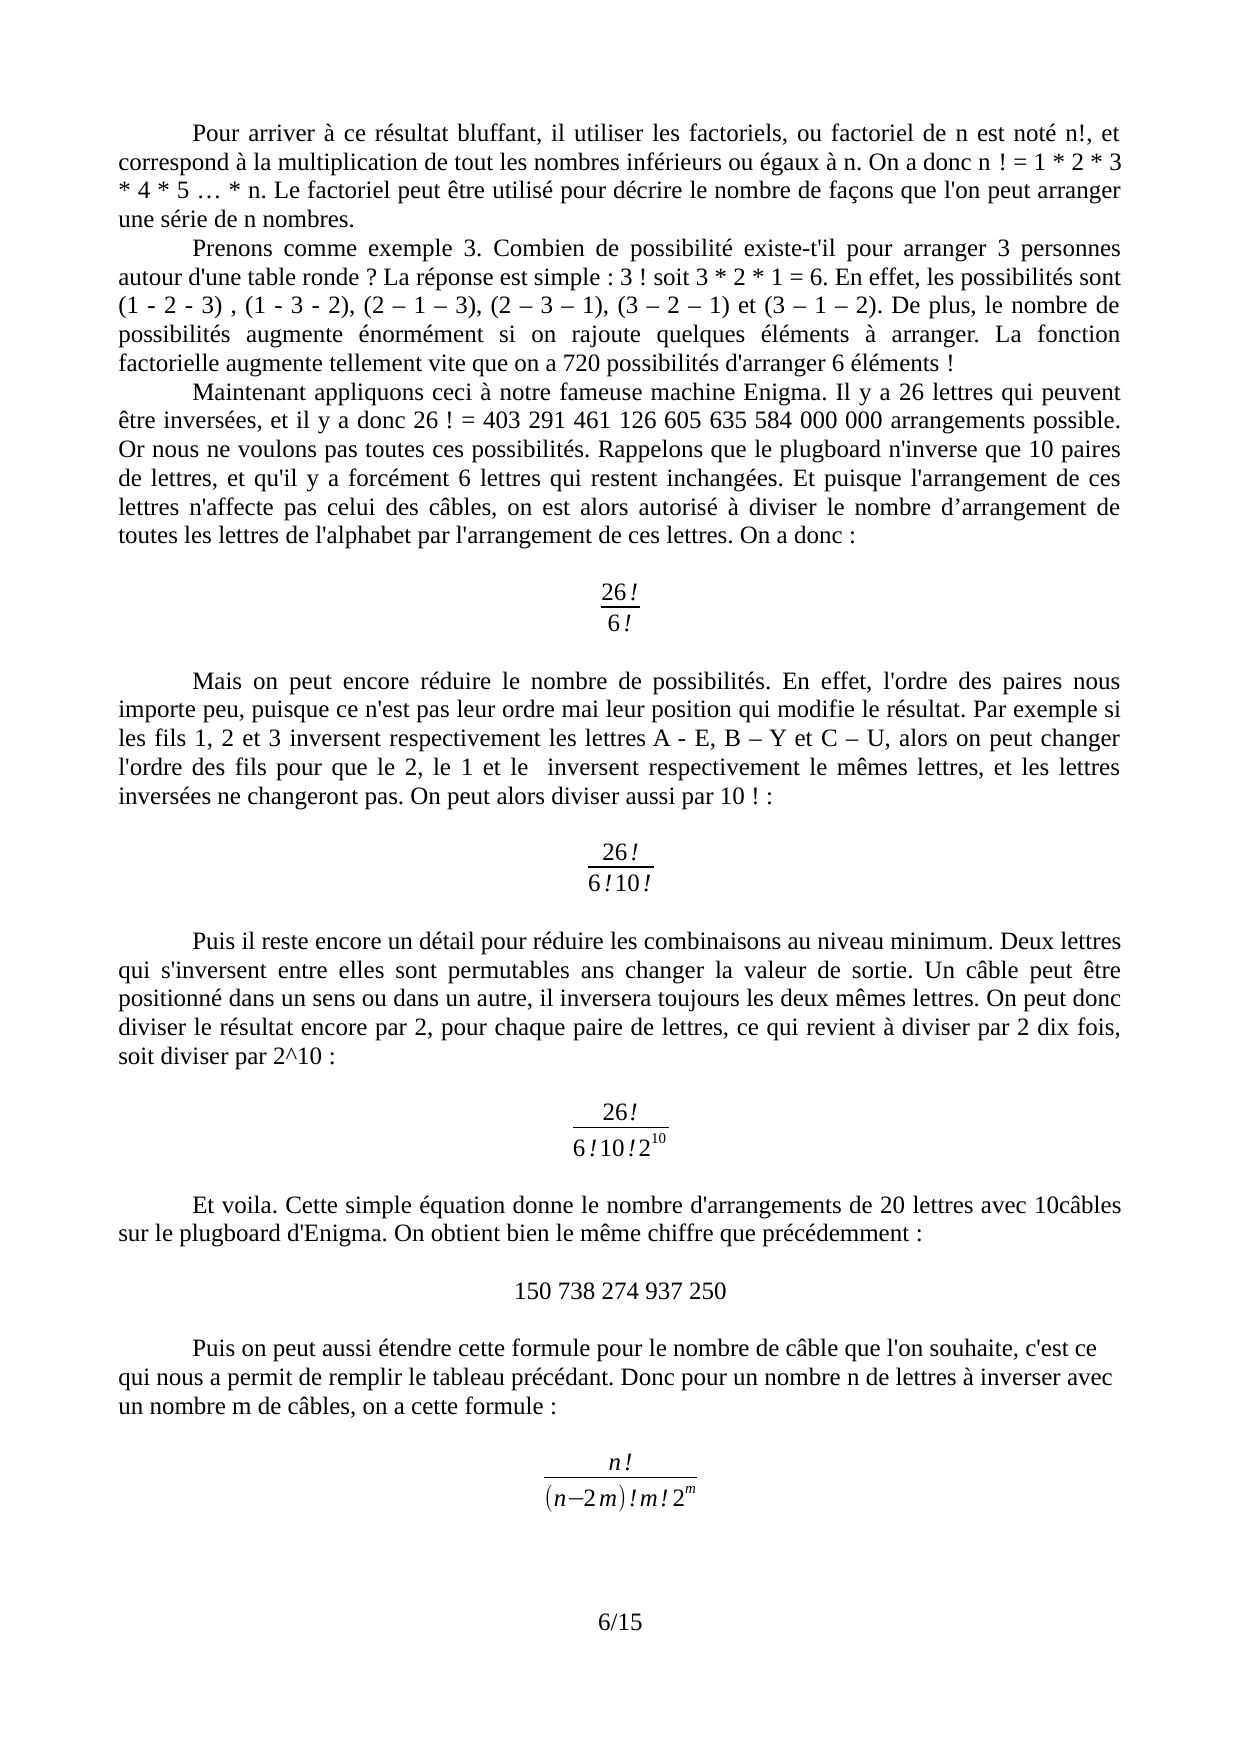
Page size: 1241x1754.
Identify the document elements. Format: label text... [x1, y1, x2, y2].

text 150 738 274 937 250 [118, 1276, 1122, 1305]
text Puis il reste encore un détail pour réduire les combinaisons au niveau minimum. Deux lettres qui s'inversent entre elles sont permutables ans changer la valeur de sortie. Un câble peut être positionné dans un sens ou dans un autre, il inversera toujours les deux mêmes lettres. On peut donc diviser le résultat encore par 2, pour chaque paire de lettres, ce qui revient à diviser par 2 dix fois, soit diviser par 2^10 : [118, 926, 1122, 1070]
text Et voila. Cette simple équation donne le nombre d'arrangements de 20 lettres avec 10câbles sur le plugboard d'Enigma. On obtient bien le même chiffre que précédemment : [118, 1190, 1122, 1247]
text Maintenant appliquons ceci à notre fameuse machine Enigma. Il y a 26 lettres qui peuvent être inversées, et il y a donc 26 ! = 403 291 461 126 605 635 584 000 000 arrangements possible. Or nous ne voulons pas toutes ces possibilités. Rappelons que le plugboard n'inverse que 10 paires de lettres, et qu'il y a forcément 6 lettres qui restent inchangées. Et puisque l'arrangement de ces lettres n'affecte pas celui des câbles, on est alors autorisé à diviser le nombre d’arrangement de toutes les lettres de l'alphabet par l'arrangement de ces lettres. On a donc : [118, 377, 1122, 549]
text Prenons comme exemple 3. Combien de possibilité existe-t'il pour arranger 3 personnes autour d'une table ronde ? La réponse est simple : 3 ! soit 3 * 2 * 1 = 6. En effet, les possibilités sont (1 - 2 - 3) , (1 - 3 - 2), (2 – 1 – 3), (2 – 3 – 1), (3 – 2 – 1) et (3 – 1 – 2). De plus, le nombre de possibilités augmente énormément si on rajoute quelques éléments à arranger. La fonction factorielle augmente tellement vite que on a 720 possibilités d'arranger 6 éléments ! [118, 233, 1122, 377]
text Puis on peut aussi étendre cette formule pour le nombre de câble que l'on souhaite, c'est ce qui nous a permit de remplir le tableau précédant. Donc pour un nombre n de lettres à inverser avec un nombre m de câbles, on a cette formule : [118, 1333, 1122, 1420]
text Mais on peut encore réduire le nombre de possibilités. En effet, l'ordre des paires nous importe peu, puisque ce n'est pas leur ordre mai leur position qui modifie le résultat. Par exemple si les fils 1, 2 et 3 inversent respectivement les lettres A - E, B – Y et C – U, alors on peut changer l'ordre des fils pour que le 2, le 1 et le inversent respectivement le mêmes lettres, et les lettres inversées ne changeront pas. On peut alors diviser aussi par 10 ! : [118, 666, 1122, 809]
text Pour arriver à ce résultat bluffant, il utiliser les factoriels, ou factoriel de n est noté n!, et correspond à la multiplication de tout les nombres inférieurs ou égaux à n. On a donc n ! = 1 * 2 * 3 * 4 * 5 … * n. Le factoriel peut être utilisé pour décrire le nombre de façons que l'on peut arranger une série de n nombres. [118, 118, 1122, 233]
